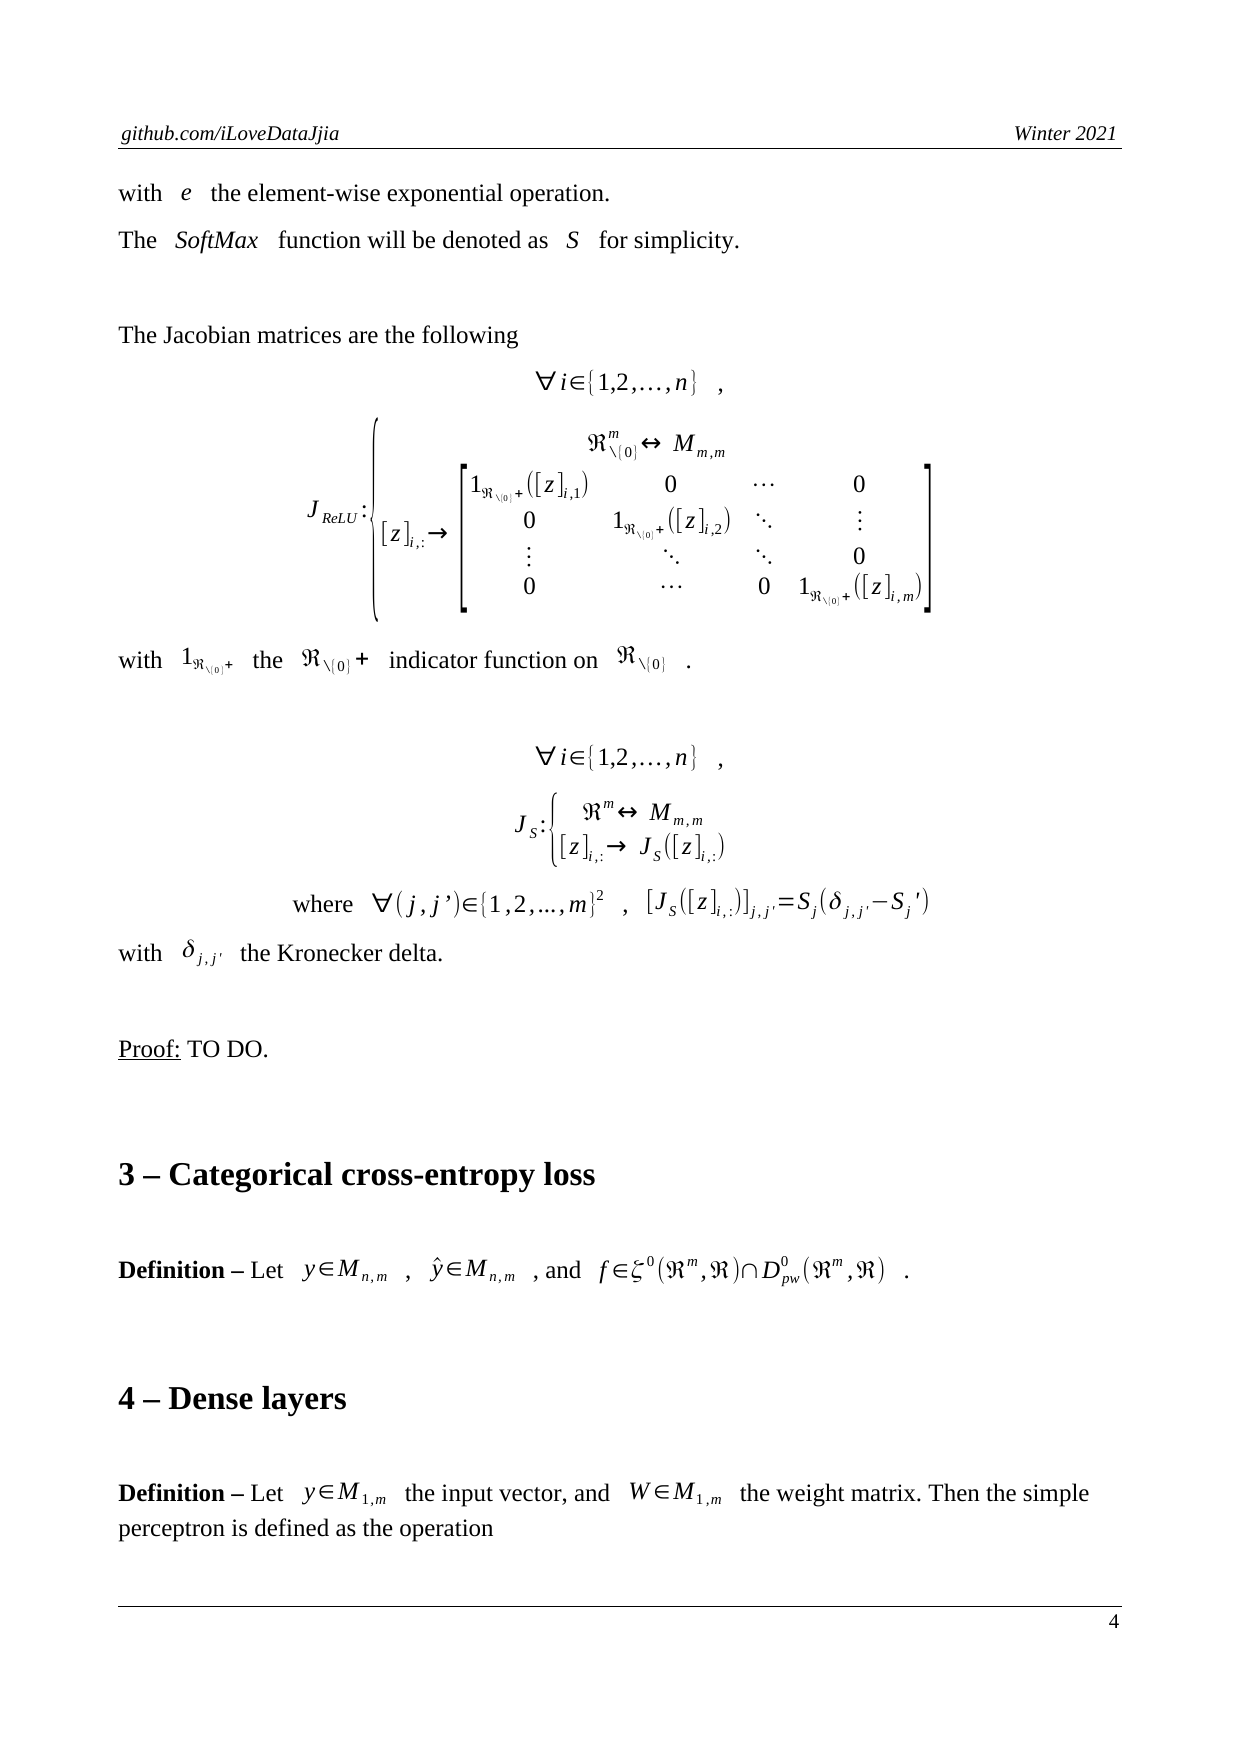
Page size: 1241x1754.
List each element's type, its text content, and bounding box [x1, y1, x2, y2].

text withthe Kronecker delta. [118, 938, 1122, 967]
subtitle 3 – Categorical cross-entropy loss [118, 1154, 1122, 1192]
text , [118, 743, 1122, 772]
subtitle 4 – Dense layers [118, 1379, 1122, 1417]
text Proof: TO DO. [118, 1034, 1122, 1062]
text withthe element-wise exponential operation. [118, 178, 1122, 207]
text Definition – Let,, and. [118, 1252, 1122, 1287]
text Definition – Letthe input vector, andthe weight matrix. Then the simple perceptron is defined as the operation [118, 1477, 1122, 1541]
text Thefunction will be denoted asfor simplicity. [118, 225, 1122, 254]
text The Jacobian matrices are the following [118, 321, 1122, 349]
text , [118, 368, 1122, 397]
text withtheindicator function on. [118, 642, 1122, 676]
text where, [118, 887, 1122, 919]
